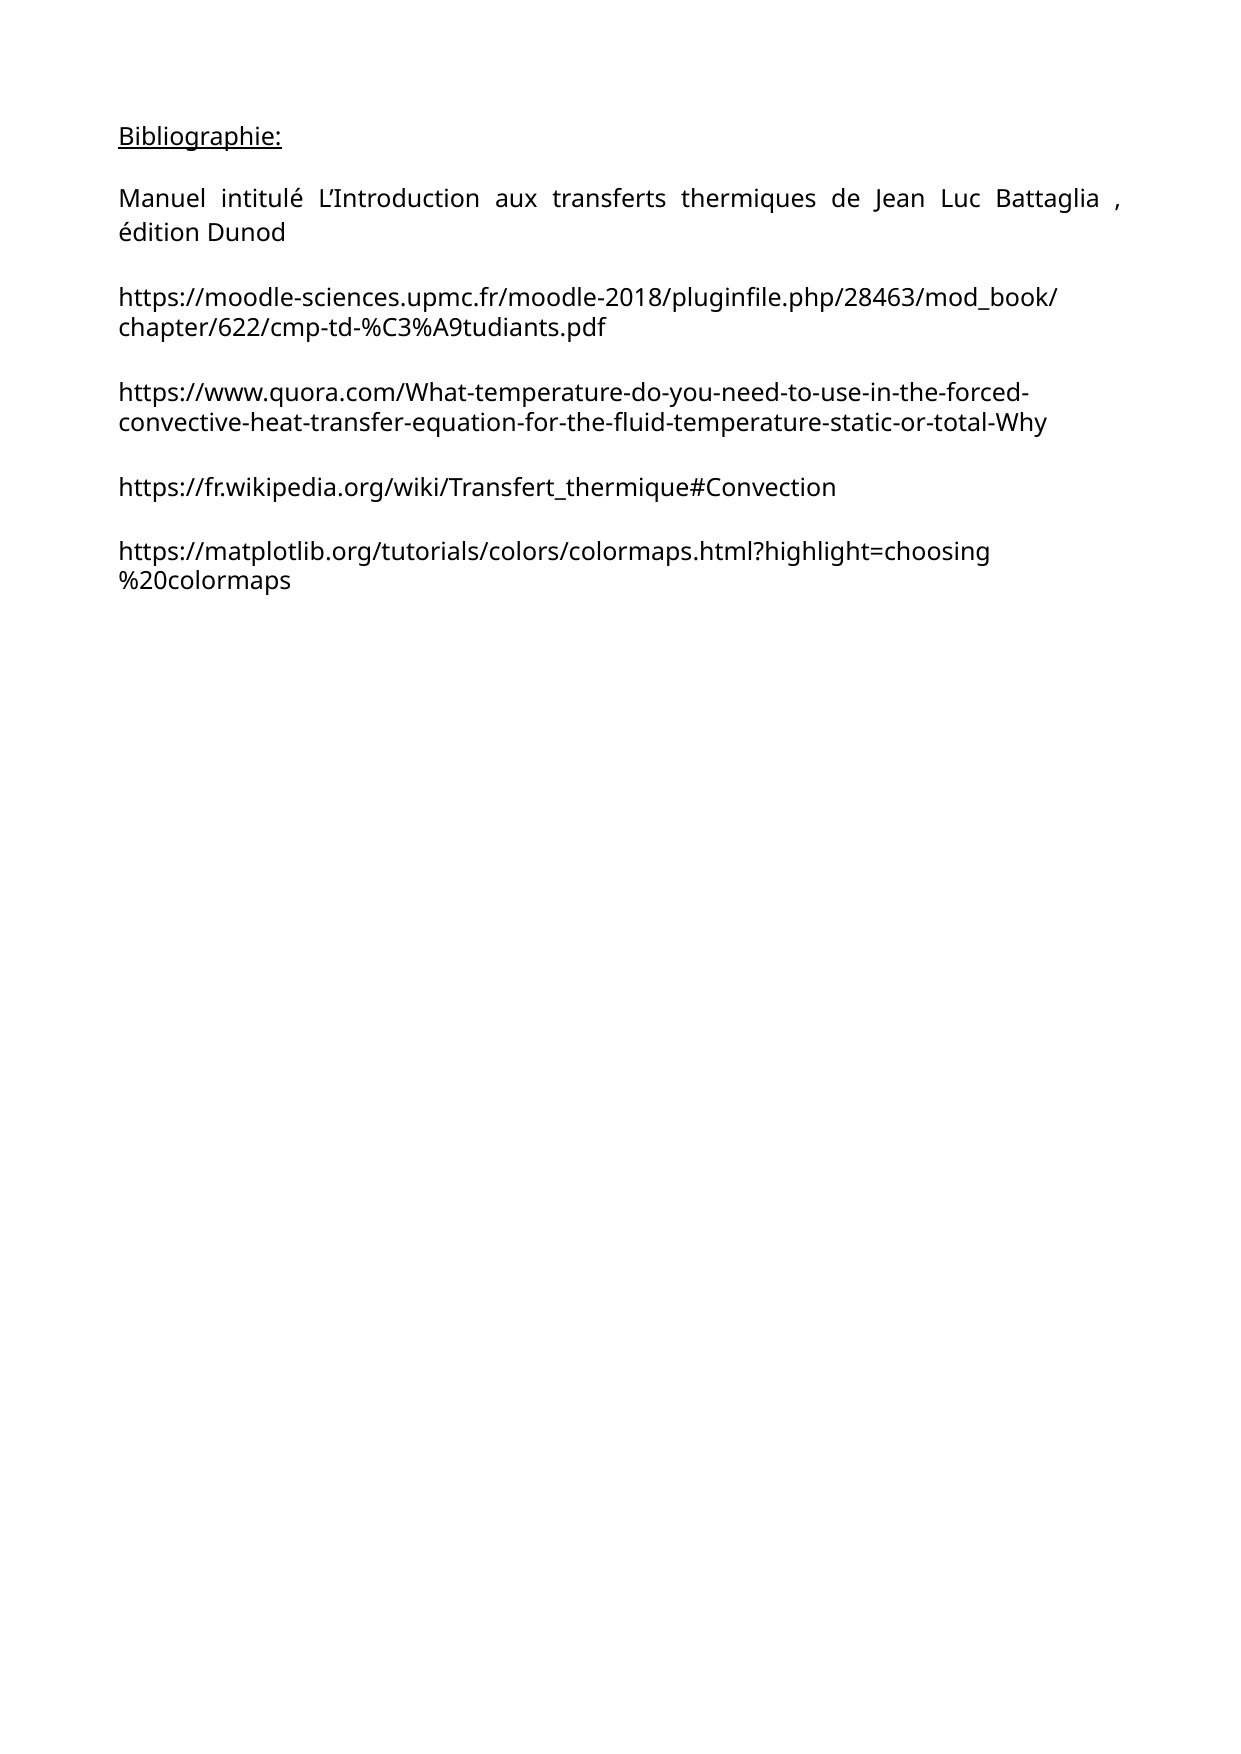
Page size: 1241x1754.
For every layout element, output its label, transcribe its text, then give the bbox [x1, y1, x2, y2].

text Bibliographie: [118, 118, 1122, 152]
text https://moodle-sciences.upmc.fr/moodle-2018/pluginfile.php/28463/mod_book/chapter/622/cmp-td-%C3%A9tudiants.pdf [118, 282, 1122, 344]
text https://fr.wikipedia.org/wiki/Transfert_thermique#Convection [118, 472, 1122, 502]
text Manuel intitulé L’Introduction aux transferts thermiques de Jean Luc Battaglia , édition Dunod [118, 181, 1122, 249]
text https://www.quora.com/What-temperature-do-you-need-to-use-in-the-forced-convective-heat-transfer-equation-for-the-fluid-temperature-static-or-total-Why [118, 377, 1122, 438]
text https://matplotlib.org/tutorials/colors/colormaps.html?highlight=choosing%20colormaps [118, 536, 1122, 597]
